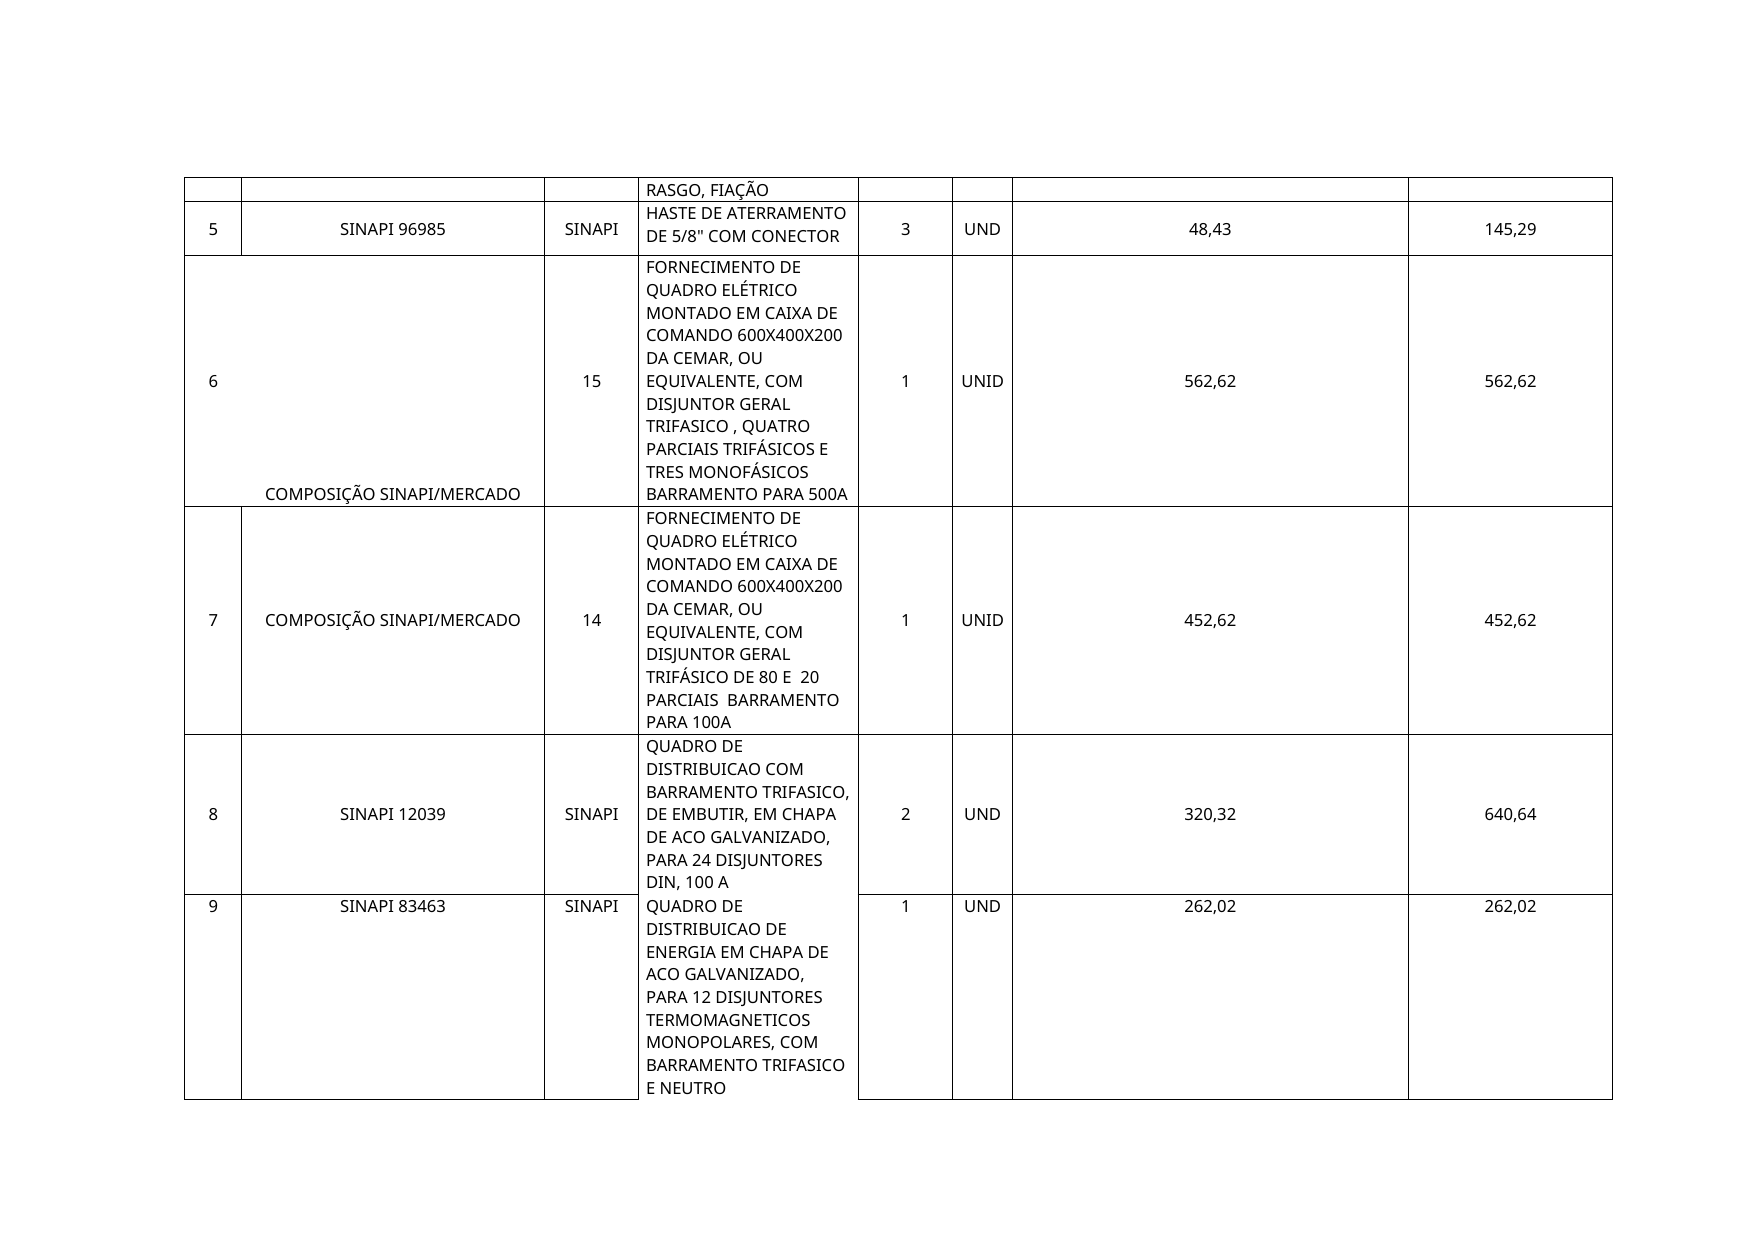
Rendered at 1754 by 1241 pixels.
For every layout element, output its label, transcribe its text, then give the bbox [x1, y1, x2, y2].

table_cell UNID [953, 507, 1012, 734]
table_cell 1 [859, 256, 952, 506]
table_cell SINAPI [545, 735, 638, 894]
table_cell UND [953, 895, 1012, 1099]
table_cell HASTE DE ATERRAMENTO DE 5/8" COM CONECTOR [639, 202, 858, 255]
table_cell 3 [859, 202, 952, 255]
table_cell 1 [859, 507, 952, 734]
table_cell 1 [859, 895, 952, 1099]
table_cell UNID [953, 256, 1012, 506]
table_cell SINAPI 12039 [242, 735, 544, 894]
table_cell [859, 178, 952, 201]
table_cell [1409, 178, 1612, 201]
table_cell FORNECIMENTO DE QUADRO ELÉTRICO MONTADO EM CAIXA DE COMANDO 600X400X200 DA CEMAR, OU EQUIVALENTE, COM DISJUNTOR GERAL TRIFASICO , QUATRO PARCIAIS TRIFÁSICOS E TRES MONOFÁSICOS BARRAMENTO PARA 500A [639, 256, 858, 506]
table_cell 2 [859, 735, 952, 894]
table_cell QUADRO DE DISTRIBUICAO DE ENERGIA EM CHAPA DE ACO GALVANIZADO, PARA 12 DISJUNTORES TERMOMAGNETICOS MONOPOLARES, COM BARRAMENTO TRIFASICO E NEUTRO [639, 894, 858, 1099]
table_cell SINAPI [545, 895, 638, 1099]
table_cell SINAPI 96985 [242, 202, 544, 255]
table_cell 9 [185, 895, 241, 1099]
table_cell 452,62 [1409, 507, 1612, 734]
table_cell 562,62 [1013, 256, 1408, 506]
table_cell [1013, 178, 1408, 201]
table_cell 262,02 [1013, 895, 1408, 1099]
table_cell [953, 178, 1012, 201]
table_cell 562,62 [1409, 256, 1612, 506]
table_cell SINAPI 83463 [242, 895, 544, 1099]
table_cell 15 [545, 256, 638, 506]
table_cell QUADRO DE DISTRIBUICAO COM BARRAMENTO TRIFASICO, DE EMBUTIR, EM CHAPA DE ACO GALVANIZADO, PARA 24 DISJUNTORES DIN, 100 A [639, 735, 858, 894]
table_cell 8 [185, 735, 241, 894]
table_cell 5 [185, 202, 241, 255]
table_cell COMPOSIÇÃO SINAPI/MERCADO [242, 507, 544, 734]
table_cell 145,29 [1409, 202, 1612, 255]
table_cell 640,64 [1409, 735, 1612, 894]
table_cell 320,32 [1013, 735, 1408, 894]
table_cell UND [953, 735, 1012, 894]
table_cell 262,02 [1409, 895, 1612, 1099]
table_cell 452,62 [1013, 507, 1408, 734]
table_cell [545, 178, 638, 201]
table_cell FORNECIMENTO DE QUADRO ELÉTRICO MONTADO EM CAIXA DE COMANDO 600X400X200 DA CEMAR, OU EQUIVALENTE, COM DISJUNTOR GERAL TRIFÁSICO DE 80 E 20 PARCIAIS BARRAMENTO PARA 100A [639, 507, 858, 734]
table_cell 6 [185, 256, 241, 506]
table_cell 14 [545, 507, 638, 734]
table_cell RASGO, FIAÇÃO [639, 178, 858, 201]
table_cell UND [953, 202, 1012, 255]
table_cell [185, 178, 241, 201]
table_cell COMPOSIÇÃO SINAPI/MERCADO [241, 256, 544, 506]
table_cell SINAPI [545, 202, 638, 255]
table_cell 48,43 [1013, 202, 1408, 255]
table_cell [242, 178, 544, 201]
table_cell 7 [185, 507, 241, 734]
